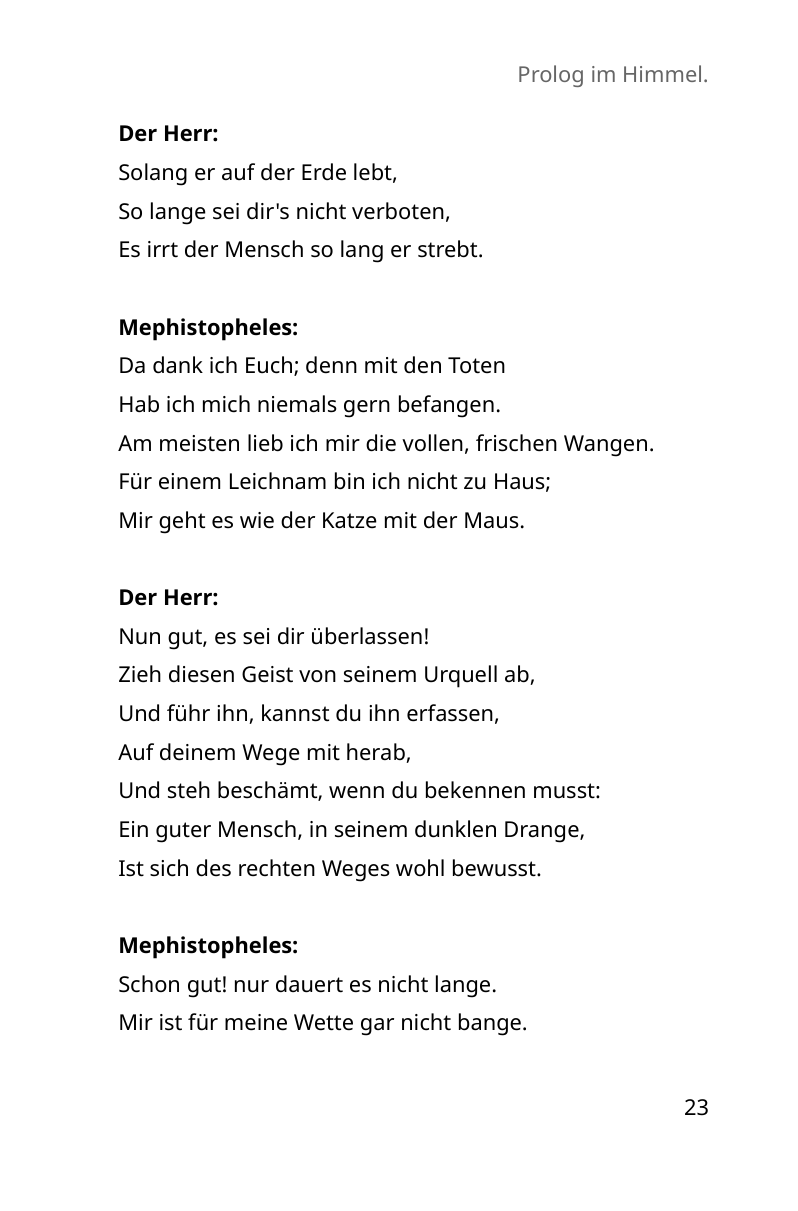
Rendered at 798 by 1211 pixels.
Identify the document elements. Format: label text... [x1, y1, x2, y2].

text Mephistopheles: Schon gut! nur dauert es nicht lange. Mir ist für meine Wette gar nicht bange. [118, 909, 709, 1037]
text Mephistopheles: Da dank ich Euch; denn mit den Toten Hab ich mich niemals gern befangen. Am meisten lieb ich mir die vollen, frischen Wangen. Für einem Leichnam bin ich nicht zu Haus; Mir geht es wie der Katze mit der Maus. [118, 291, 709, 534]
text Der Herr: Nun gut, es sei dir überlassen! Zieh diesen Geist von seinem Urquell ab, Und führ ihn, kannst du ihn erfassen, Auf deinem Wege mit herab, Und steh beschämt, wenn du bekennen musst: Ein guter Mensch, in seinem dunklen Drange, Ist sich des rechten Weges wohl bewusst. [118, 561, 709, 882]
text Der Herr: Solang er auf der Erde lebt, So lange sei dir's nicht verboten, Es irrt der Mensch so lang er strebt. [118, 118, 709, 264]
